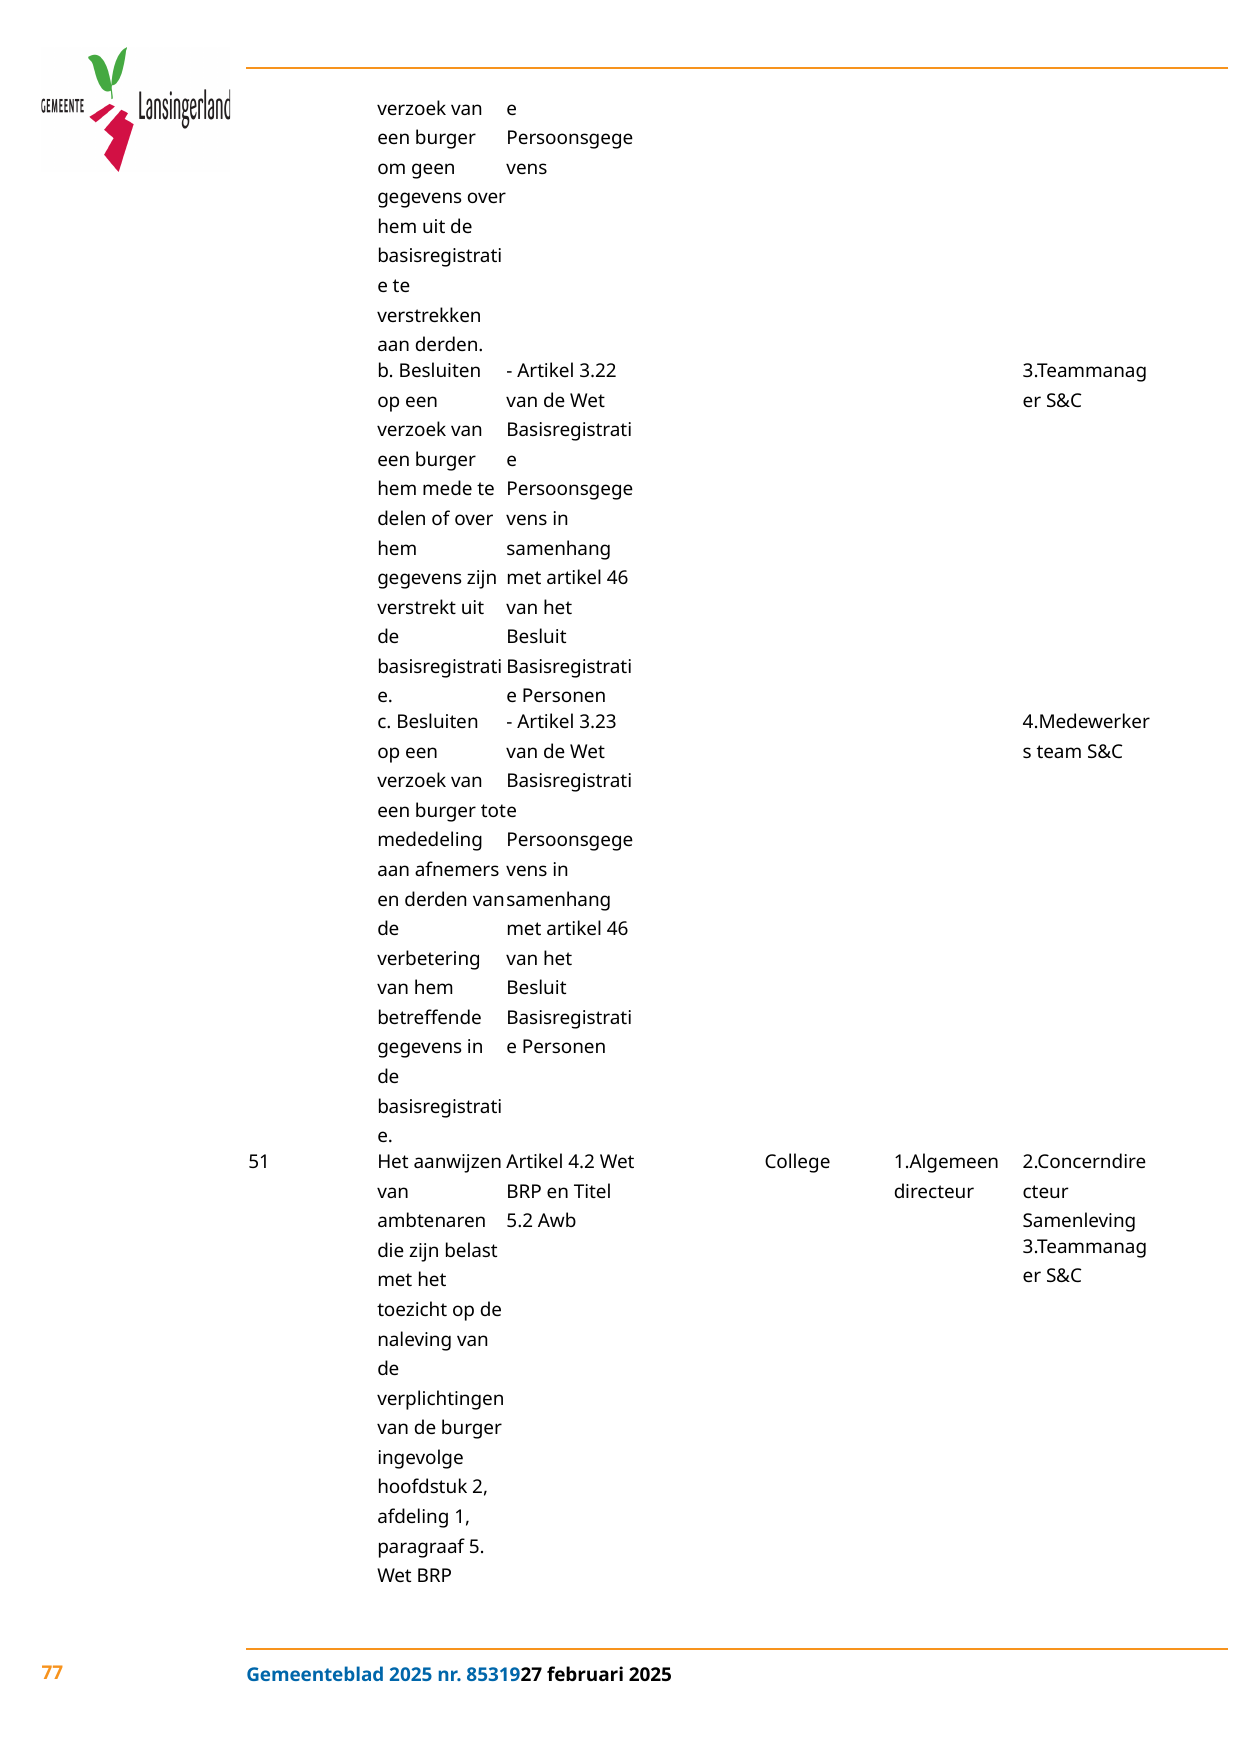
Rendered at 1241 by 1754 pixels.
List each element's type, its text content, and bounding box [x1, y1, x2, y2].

table_cell - Artikel 3.23 van de Wet Basisregistratie Persoonsgegevens in samenhang met artikel 46 van het Besluit Basisregistratie Personen [506, 708, 635, 1148]
table_cell 2.Concerndirecteur Samenleving [1023, 1148, 1152, 1233]
table_cell [248, 95, 377, 1148]
table_cell - Artikel 3.22 van de Wet Basisregistratie Persoonsgegevens in samenhang met artikel 46 van het Besluit Basisregistratie Personen [506, 357, 635, 708]
table_cell Het aanwijzen van ambtenaren die zijn belast met het toezicht op de naleving van de verplichtingen van de burger ingevolge hoofdstuk 2, afdeling 1, paragraaf 5. Wet BRP [377, 1148, 506, 1588]
table_cell 3.Teammanager S&C [1023, 1233, 1152, 1588]
table_cell [764, 95, 893, 1148]
table_cell 3.Teammanager S&C [1023, 357, 1152, 708]
table_cell [635, 1148, 764, 1588]
table_cell [894, 95, 1022, 1148]
picture [41, 47, 231, 172]
table_cell 1.Algemeen directeur [894, 1148, 1022, 1588]
table_cell verzoek van een burger om geen gegevens over hem uit de basisregistratie te verstrekken aan derden. [377, 95, 506, 357]
table_cell Artikel 4.2 Wet BRP en Titel 5.2 Awb [506, 1148, 635, 1588]
table_cell b. Besluiten op een verzoek van een burger hem mede te delen of over hem gegevens zijn verstrekt uit de basisregistratie. [377, 357, 506, 708]
table_cell 4.Medewerkers team S&C [1023, 708, 1152, 1148]
table_cell College [764, 1148, 893, 1588]
table_cell [1023, 95, 1152, 357]
table_cell 51 [248, 1148, 377, 1588]
table_cell [635, 95, 764, 1148]
table_cell e Persoonsgegevens [506, 95, 635, 357]
table_cell c. Besluiten op een verzoek van een burger tot mededeling aan afnemers en derden van de verbetering van hem betreffende gegevens in de basisregistratie. [377, 708, 506, 1148]
